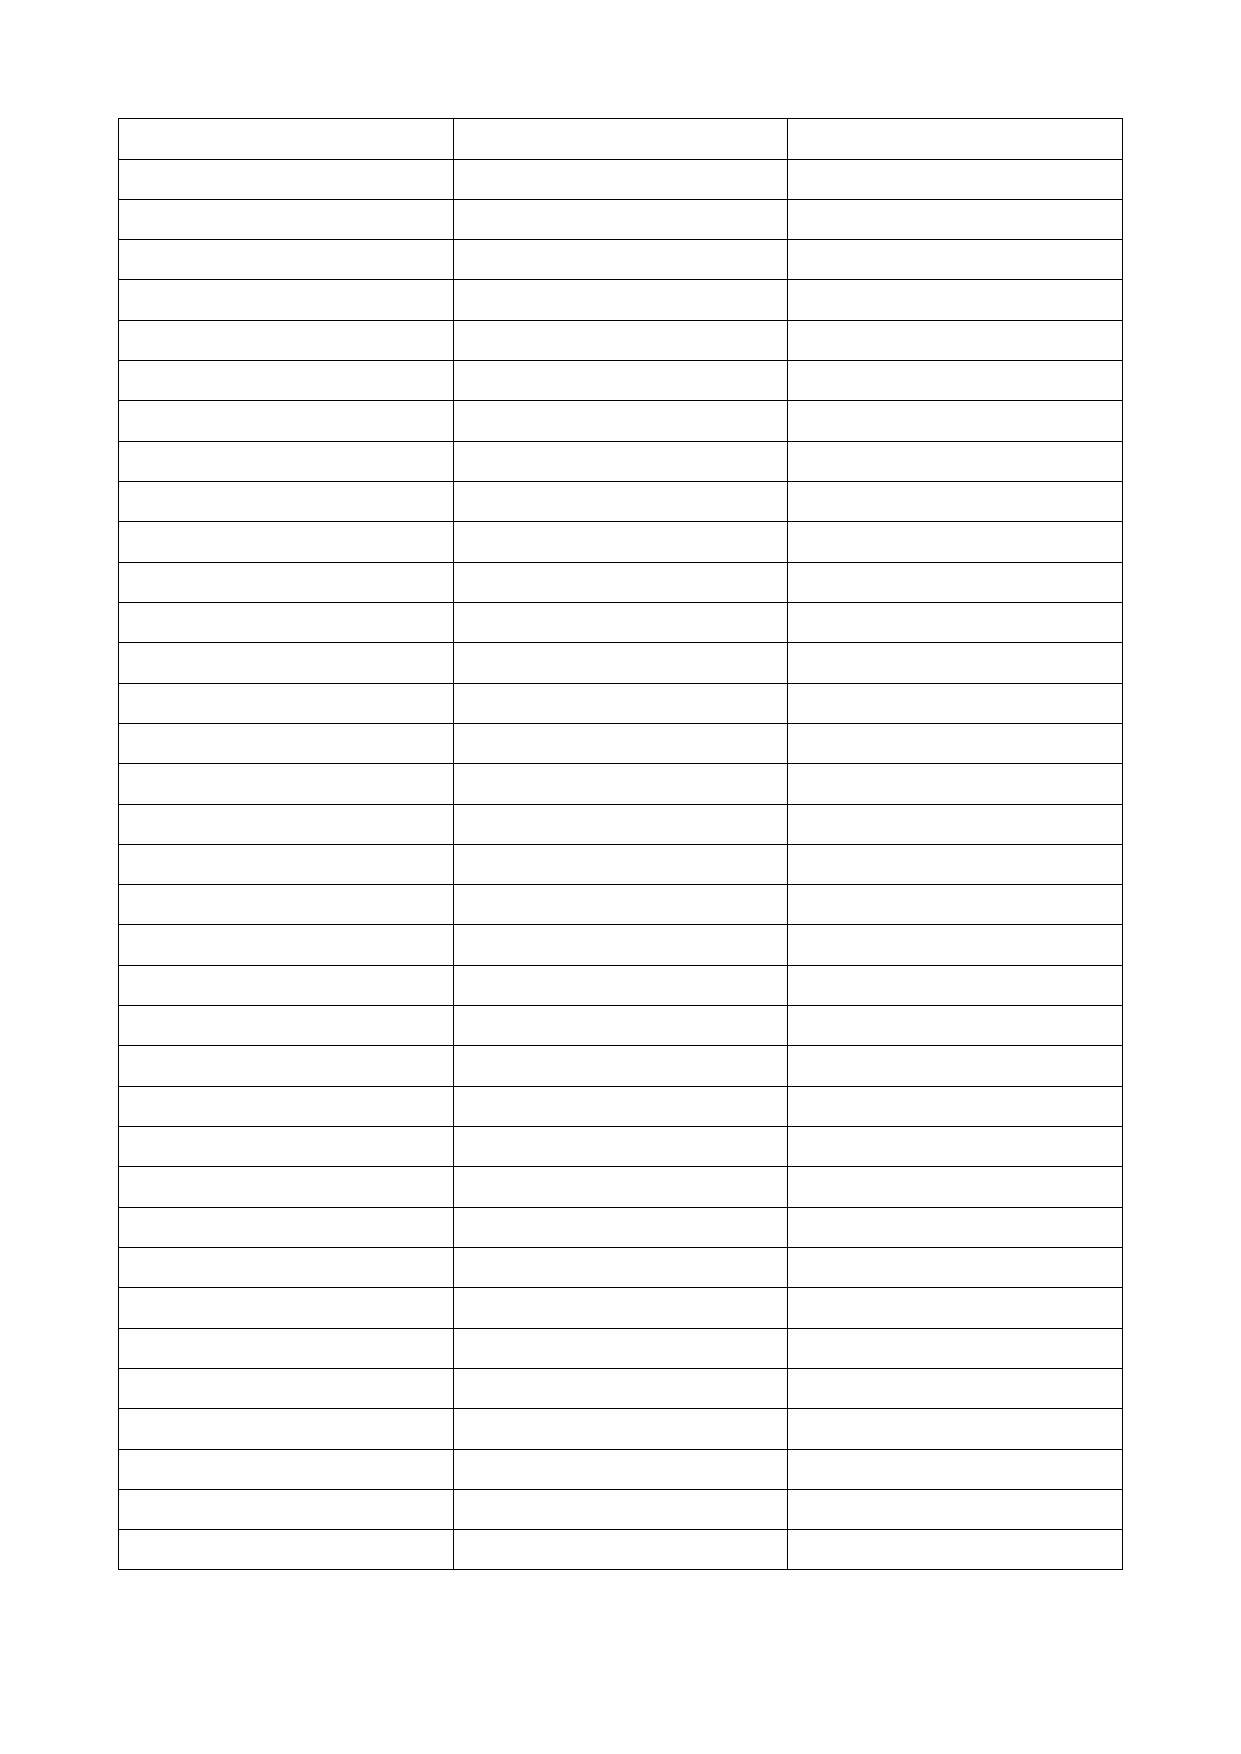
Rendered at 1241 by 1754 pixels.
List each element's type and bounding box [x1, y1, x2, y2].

table_cell [454, 442, 787, 481]
table_cell [119, 1530, 453, 1569]
table_cell [454, 805, 787, 844]
table_cell [788, 1006, 1122, 1045]
table_cell [454, 482, 787, 521]
table_cell [454, 1248, 787, 1287]
table_cell [788, 200, 1122, 239]
table_cell [119, 966, 453, 1005]
table_cell [454, 1288, 787, 1327]
table_cell [454, 1167, 787, 1207]
table_cell [119, 1208, 453, 1247]
table_cell [454, 240, 787, 279]
table_cell [788, 563, 1122, 602]
table_cell [788, 1409, 1122, 1448]
table_cell [119, 1006, 453, 1045]
table_cell [788, 1450, 1122, 1489]
table_cell [454, 563, 787, 602]
table_cell [119, 925, 453, 965]
table_cell [788, 119, 1122, 158]
table_cell [454, 119, 787, 158]
table_cell [788, 1127, 1122, 1166]
table_cell [454, 1046, 787, 1086]
table_cell [119, 1248, 453, 1287]
table_cell [788, 603, 1122, 642]
table_cell [788, 805, 1122, 844]
table_cell [454, 1006, 787, 1045]
table_cell [788, 885, 1122, 924]
table_cell [119, 442, 453, 481]
table_cell [788, 1369, 1122, 1408]
table_cell [454, 1490, 787, 1529]
table_cell [788, 764, 1122, 803]
table_cell [119, 684, 453, 723]
table_cell [454, 764, 787, 803]
table_cell [788, 1167, 1122, 1207]
table_cell [788, 401, 1122, 441]
table_cell [119, 885, 453, 924]
table_cell [454, 885, 787, 924]
table_cell [119, 522, 453, 562]
table_cell [788, 966, 1122, 1005]
table_cell [119, 805, 453, 844]
table_cell [119, 1167, 453, 1207]
table_cell [788, 321, 1122, 360]
table_cell [454, 1530, 787, 1569]
table_cell [119, 280, 453, 320]
table_cell [454, 966, 787, 1005]
table_cell [788, 1087, 1122, 1126]
table_cell [788, 482, 1122, 521]
table_cell [454, 1208, 787, 1247]
table_cell [119, 119, 453, 158]
table_cell [788, 240, 1122, 279]
table_cell [454, 160, 787, 199]
table_cell [119, 1369, 453, 1408]
table_cell [788, 522, 1122, 562]
table_cell [454, 1409, 787, 1448]
table_cell [788, 442, 1122, 481]
table_cell [454, 401, 787, 441]
table_cell [454, 361, 787, 400]
table_cell [119, 1046, 453, 1086]
table_cell [454, 925, 787, 965]
table_cell [454, 1127, 787, 1166]
table_cell [454, 1087, 787, 1126]
table_cell [454, 1329, 787, 1368]
table_cell [788, 925, 1122, 965]
table_cell [119, 1450, 453, 1489]
table_cell [788, 1490, 1122, 1529]
table_cell [119, 1288, 453, 1327]
table_cell [788, 1530, 1122, 1569]
table_cell [788, 1248, 1122, 1287]
table_cell [119, 200, 453, 239]
table_cell [119, 361, 453, 400]
table_cell [119, 240, 453, 279]
table_cell [119, 1329, 453, 1368]
table_cell [454, 280, 787, 320]
table_cell [119, 1127, 453, 1166]
table_cell [788, 361, 1122, 400]
table_cell [119, 603, 453, 642]
table_cell [119, 643, 453, 682]
table_cell [788, 724, 1122, 763]
table_cell [788, 845, 1122, 884]
table_cell [788, 684, 1122, 723]
table_cell [788, 1046, 1122, 1086]
table_cell [119, 1409, 453, 1448]
table_cell [788, 643, 1122, 682]
table_cell [454, 845, 787, 884]
table_cell [119, 321, 453, 360]
table_cell [454, 321, 787, 360]
table_cell [788, 160, 1122, 199]
table_cell [119, 764, 453, 803]
table_cell [119, 563, 453, 602]
table_cell [788, 280, 1122, 320]
table_cell [454, 522, 787, 562]
table_cell [454, 1369, 787, 1408]
table_cell [788, 1329, 1122, 1368]
table_cell [454, 200, 787, 239]
table_cell [119, 724, 453, 763]
table_cell [454, 1450, 787, 1489]
table_cell [454, 724, 787, 763]
table_cell [119, 160, 453, 199]
table_cell [119, 845, 453, 884]
table_cell [454, 643, 787, 682]
table_cell [119, 401, 453, 441]
table_cell [119, 1490, 453, 1529]
table_cell [119, 1087, 453, 1126]
table_cell [119, 482, 453, 521]
table_cell [788, 1208, 1122, 1247]
table_cell [788, 1288, 1122, 1327]
table_cell [454, 684, 787, 723]
table_cell [454, 603, 787, 642]
